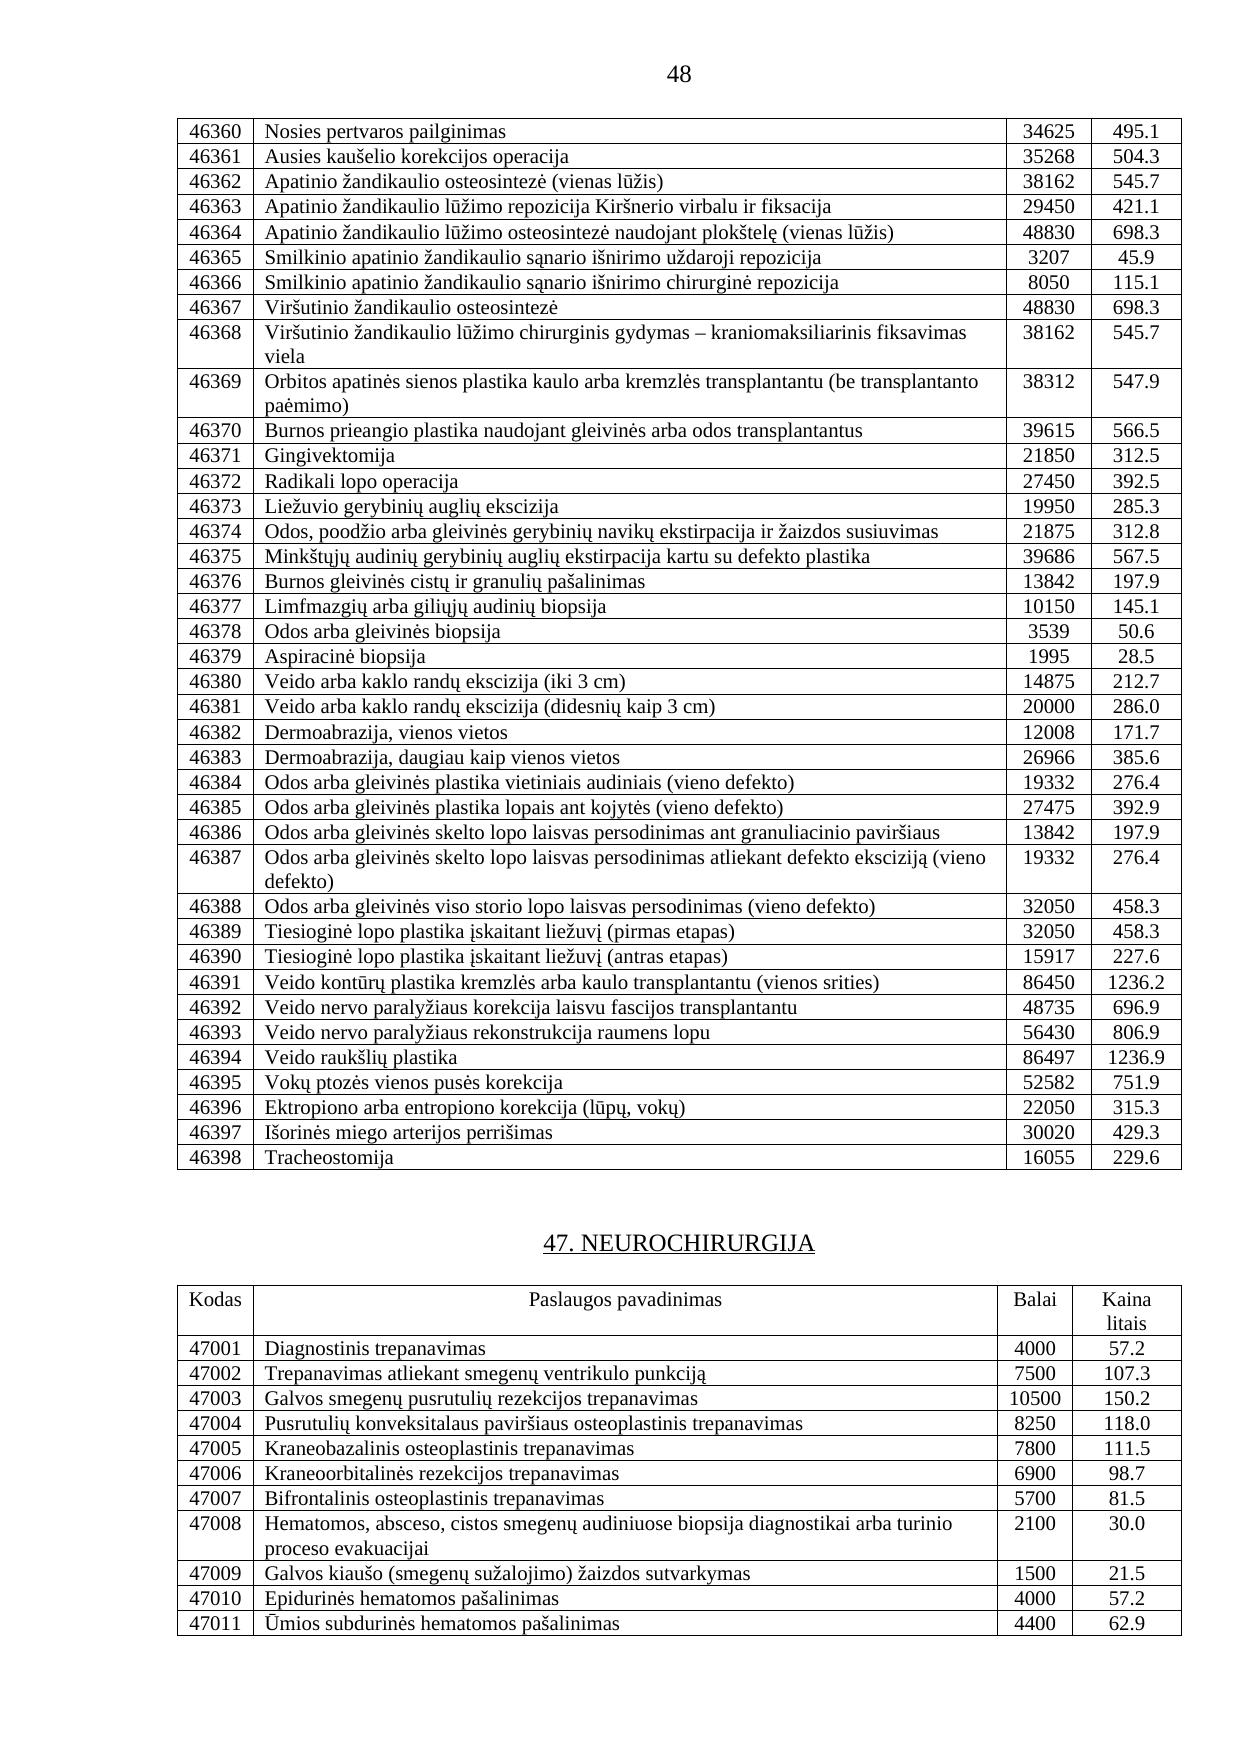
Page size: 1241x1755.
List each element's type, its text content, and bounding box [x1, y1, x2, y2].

text 47. NEUROCHIRURGIJA [177, 1228, 1181, 1257]
table_cell 197.9 [1092, 569, 1181, 593]
table_cell 27475 [1007, 795, 1091, 819]
table_cell Limfmazgių arba giliųjų audinių biopsija [254, 594, 1006, 618]
table_cell 47001 [178, 1336, 253, 1360]
table_cell 46386 [178, 820, 253, 844]
table_cell 19950 [1007, 494, 1091, 518]
table_cell 7500 [998, 1361, 1072, 1385]
table_cell 46383 [178, 745, 253, 769]
table_cell 47002 [178, 1361, 253, 1385]
table_cell Liežuvio gerybinių auglių ekscizija [254, 494, 1006, 518]
table_cell 47010 [178, 1586, 253, 1610]
table_cell Odos arba gleivinės viso storio lopo laisvas persodinimas (vieno defekto) [254, 894, 1006, 918]
table_cell 32050 [1007, 919, 1091, 943]
table_cell 47003 [178, 1386, 253, 1410]
table_cell 46377 [178, 594, 253, 618]
table_cell 495.1 [1092, 119, 1181, 143]
table_cell 1995 [1007, 644, 1091, 668]
table_cell Ausies kaušelio korekcijos operacija [254, 144, 1006, 168]
table_cell Apatinio žandikaulio lūžimo osteosintezė naudojant plokštelę (vienas lūžis) [254, 220, 1006, 244]
table_cell Veido nervo paralyžiaus korekcija laisvu fascijos transplantantu [254, 995, 1006, 1019]
table_cell 107.3 [1073, 1361, 1181, 1385]
table_cell Odos arba gleivinės plastika vietiniais audiniais (vieno defekto) [254, 770, 1006, 794]
table_cell 47005 [178, 1436, 253, 1460]
table_cell 197.9 [1092, 820, 1181, 844]
table_cell Galvos kiaušo (smegenų sužalojimo) žaizdos sutvarkymas [254, 1561, 997, 1584]
table_cell 504.3 [1092, 144, 1181, 168]
table_cell 46374 [178, 519, 253, 543]
table_cell Ūmios subdurinės hematomos pašalinimas [254, 1611, 997, 1635]
table_cell 81.5 [1073, 1486, 1181, 1510]
table_cell 4400 [998, 1611, 1072, 1635]
table_cell 12008 [1007, 720, 1091, 744]
table_cell 46391 [178, 970, 253, 994]
table_cell 19332 [1007, 770, 1091, 794]
table_cell Orbitos apatinės sienos plastika kaulo arba kremzlės transplantantu (be transplantanto paėmimo) [254, 369, 1006, 417]
table_cell Gingivektomija [254, 444, 1006, 467]
table_cell 50.6 [1092, 619, 1181, 643]
table_cell 13842 [1007, 569, 1091, 593]
table_cell 47004 [178, 1411, 253, 1435]
table_cell 10150 [1007, 594, 1091, 618]
table_cell 46360 [178, 119, 253, 143]
table_cell Tiesioginė lopo plastika įskaitant liežuvį (antras etapas) [254, 945, 1006, 968]
table_cell 48830 [1007, 220, 1091, 244]
table_cell 30020 [1007, 1120, 1091, 1144]
table_cell 46373 [178, 494, 253, 518]
table_cell 4000 [998, 1586, 1072, 1610]
table_cell Pusrutulių konveksitalaus paviršiaus osteoplastinis trepanavimas [254, 1411, 997, 1435]
table_cell 14875 [1007, 669, 1091, 693]
table_cell Viršutinio žandikaulio lūžimo chirurginis gydymas – kraniomaksiliarinis fiksavimas viela [254, 320, 1006, 368]
table_cell 4000 [998, 1336, 1072, 1360]
table_cell 1236.2 [1092, 970, 1181, 994]
table_cell 145.1 [1092, 594, 1181, 618]
table_cell 46378 [178, 619, 253, 643]
table_cell 46381 [178, 695, 253, 718]
table_cell 6900 [998, 1461, 1072, 1485]
table_cell 46398 [178, 1145, 253, 1169]
table_cell Odos arba gleivinės skelto lopo laisvas persodinimas atliekant defekto eksciziją (vieno defekto) [254, 845, 1006, 893]
table_cell 22050 [1007, 1095, 1091, 1119]
table_cell 56430 [1007, 1020, 1091, 1044]
table_cell Diagnostinis trepanavimas [254, 1336, 997, 1360]
table_cell 46367 [178, 295, 253, 319]
table_cell Nosies pertvaros pailginimas [254, 119, 1006, 143]
table_cell 38312 [1007, 369, 1091, 417]
table_cell 458.3 [1092, 919, 1181, 943]
table_cell Bifrontalinis osteoplastinis trepanavimas [254, 1486, 997, 1510]
table_cell Kraneoorbitalinės rezekcijos trepanavimas [254, 1461, 997, 1485]
table_cell 46394 [178, 1045, 253, 1069]
table_cell 8250 [998, 1411, 1072, 1435]
table_cell 48830 [1007, 295, 1091, 319]
table_cell 276.4 [1092, 845, 1181, 893]
table_cell 47007 [178, 1486, 253, 1510]
table_cell 46389 [178, 919, 253, 943]
table_cell 35268 [1007, 144, 1091, 168]
table_cell Veido nervo paralyžiaus rekonstrukcija raumens lopu [254, 1020, 1006, 1044]
table_cell 46388 [178, 894, 253, 918]
table_cell Dermoabrazija, daugiau kaip vienos vietos [254, 745, 1006, 769]
table_cell 45.9 [1092, 245, 1181, 269]
table_cell 38162 [1007, 169, 1091, 193]
table_cell 10500 [998, 1386, 1072, 1410]
table_cell Galvos smegenų pusrutulių rezekcijos trepanavimas [254, 1386, 997, 1410]
table_cell 46396 [178, 1095, 253, 1119]
table_cell 86450 [1007, 970, 1091, 994]
table_cell Trepanavimas atliekant smegenų ventrikulo punkciją [254, 1361, 997, 1385]
table_cell 52582 [1007, 1070, 1091, 1094]
table_cell 47011 [178, 1611, 253, 1635]
table_header Paslaugos pavadinimas [254, 1286, 997, 1334]
table_cell 429.3 [1092, 1120, 1181, 1144]
table_cell Vokų ptozės vienos pusės korekcija [254, 1070, 1006, 1094]
table_cell Ektropiono arba entropiono korekcija (lūpų, vokų) [254, 1095, 1006, 1119]
table_cell 171.7 [1092, 720, 1181, 744]
table_cell 46366 [178, 270, 253, 294]
table_cell 32050 [1007, 894, 1091, 918]
table_cell 19332 [1007, 845, 1091, 893]
table_cell 46365 [178, 245, 253, 269]
table_cell Apatinio žandikaulio osteosintezė (vienas lūžis) [254, 169, 1006, 193]
table_cell 98.7 [1073, 1461, 1181, 1485]
table_cell 15917 [1007, 945, 1091, 968]
table_cell 28.5 [1092, 644, 1181, 668]
table_cell Smilkinio apatinio žandikaulio sąnario išnirimo chirurginė repozicija [254, 270, 1006, 294]
table_cell 1236.9 [1092, 1045, 1181, 1069]
table_cell 46370 [178, 418, 253, 442]
table_cell 46380 [178, 669, 253, 693]
table_cell 806.9 [1092, 1020, 1181, 1044]
table_cell 212.7 [1092, 669, 1181, 693]
table_cell 751.9 [1092, 1070, 1181, 1094]
table_cell 46397 [178, 1120, 253, 1144]
table_cell Hematomos, absceso, cistos smegenų audiniuose biopsija diagnostikai arba turinio proceso evakuacijai [254, 1511, 997, 1559]
table_cell 57.2 [1073, 1336, 1181, 1360]
table_cell 62.9 [1073, 1611, 1181, 1635]
table_cell 46382 [178, 720, 253, 744]
table_cell Minkštųjų audinių gerybinių auglių ekstirpacija kartu su defekto plastika [254, 544, 1006, 568]
table_cell 13842 [1007, 820, 1091, 844]
table_cell 2100 [998, 1511, 1072, 1559]
table_cell 46375 [178, 544, 253, 568]
table_cell 7800 [998, 1436, 1072, 1460]
table_cell 34625 [1007, 119, 1091, 143]
table_cell 111.5 [1073, 1436, 1181, 1460]
table_cell 115.1 [1092, 270, 1181, 294]
table_cell 46361 [178, 144, 253, 168]
table_cell Tiesioginė lopo plastika įskaitant liežuvį (pirmas etapas) [254, 919, 1006, 943]
table_cell 46392 [178, 995, 253, 1019]
table_cell 57.2 [1073, 1586, 1181, 1610]
table_cell Apatinio žandikaulio lūžimo repozicija Kiršnerio virbalu ir fiksacija [254, 195, 1006, 218]
table_header Balai [998, 1286, 1072, 1334]
table_cell 1500 [998, 1561, 1072, 1584]
table_cell 86497 [1007, 1045, 1091, 1069]
table_header Kodas [178, 1286, 253, 1334]
table_cell 39686 [1007, 544, 1091, 568]
table_cell 16055 [1007, 1145, 1091, 1169]
table_cell 48735 [1007, 995, 1091, 1019]
table_cell 21850 [1007, 444, 1091, 467]
table_cell Odos, poodžio arba gleivinės gerybinių navikų ekstirpacija ir žaizdos susiuvimas [254, 519, 1006, 543]
table_cell Burnos gleivinės cistų ir granulių pašalinimas [254, 569, 1006, 593]
table_cell 46371 [178, 444, 253, 467]
table_cell 421.1 [1092, 195, 1181, 218]
table_cell 38162 [1007, 320, 1091, 368]
table_cell Veido kontūrų plastika kremzlės arba kaulo transplantantu (vienos srities) [254, 970, 1006, 994]
table_cell 26966 [1007, 745, 1091, 769]
table_cell Tracheostomija [254, 1145, 1006, 1169]
table_cell 46362 [178, 169, 253, 193]
table_cell 39615 [1007, 418, 1091, 442]
table_cell Veido arba kaklo randų ekscizija (iki 3 cm) [254, 669, 1006, 693]
table_cell 27450 [1007, 469, 1091, 493]
table_cell 547.9 [1092, 369, 1181, 417]
table_cell Veido raukšlių plastika [254, 1045, 1006, 1069]
table_cell 46387 [178, 845, 253, 893]
table_cell 46368 [178, 320, 253, 368]
table_cell 545.7 [1092, 320, 1181, 368]
table_cell 276.4 [1092, 770, 1181, 794]
table_cell Aspiracinė biopsija [254, 644, 1006, 668]
table_cell 46390 [178, 945, 253, 968]
table_cell 312.8 [1092, 519, 1181, 543]
table_cell 698.3 [1092, 220, 1181, 244]
table_cell 229.6 [1092, 1145, 1181, 1169]
table_cell 46372 [178, 469, 253, 493]
table_cell 46364 [178, 220, 253, 244]
table_cell Odos arba gleivinės plastika lopais ant kojytės (vieno defekto) [254, 795, 1006, 819]
table_cell Išorinės miego arterijos perrišimas [254, 1120, 1006, 1144]
table_cell 118.0 [1073, 1411, 1181, 1435]
table_cell Viršutinio žandikaulio osteosintezė [254, 295, 1006, 319]
table_cell Odos arba gleivinės biopsija [254, 619, 1006, 643]
table_cell 46379 [178, 644, 253, 668]
table_cell Kraneobazalinis osteoplastinis trepanavimas [254, 1436, 997, 1460]
table_cell 46384 [178, 770, 253, 794]
table_cell 392.9 [1092, 795, 1181, 819]
table_cell 392.5 [1092, 469, 1181, 493]
table_cell 3539 [1007, 619, 1091, 643]
table_cell 29450 [1007, 195, 1091, 218]
table_cell 46363 [178, 195, 253, 218]
table_cell 285.3 [1092, 494, 1181, 518]
table_cell Epidurinės hematomos pašalinimas [254, 1586, 997, 1610]
table_cell 46385 [178, 795, 253, 819]
table_cell Veido arba kaklo randų ekscizija (didesnių kaip 3 cm) [254, 695, 1006, 718]
table_cell 46369 [178, 369, 253, 417]
table_cell 385.6 [1092, 745, 1181, 769]
table_cell Radikali lopo operacija [254, 469, 1006, 493]
table_cell 21.5 [1073, 1561, 1181, 1584]
table_cell 315.3 [1092, 1095, 1181, 1119]
table_cell 46376 [178, 569, 253, 593]
table_cell 47008 [178, 1511, 253, 1559]
table_cell 286.0 [1092, 695, 1181, 718]
table_cell Smilkinio apatinio žandikaulio sąnario išnirimo uždaroji repozicija [254, 245, 1006, 269]
table_cell 150.2 [1073, 1386, 1181, 1410]
table_cell 312.5 [1092, 444, 1181, 467]
table_cell Burnos prieangio plastika naudojant gleivinės arba odos transplantantus [254, 418, 1006, 442]
table_header Kaina litais [1073, 1286, 1181, 1334]
table_cell 47009 [178, 1561, 253, 1584]
table_cell 3207 [1007, 245, 1091, 269]
table_cell 21875 [1007, 519, 1091, 543]
table_cell 20000 [1007, 695, 1091, 718]
table_cell 8050 [1007, 270, 1091, 294]
table_cell 698.3 [1092, 295, 1181, 319]
table_cell 5700 [998, 1486, 1072, 1510]
table_cell 696.9 [1092, 995, 1181, 1019]
table_cell 458.3 [1092, 894, 1181, 918]
table_cell 46393 [178, 1020, 253, 1044]
table_cell 227.6 [1092, 945, 1181, 968]
table_cell 545.7 [1092, 169, 1181, 193]
table_cell 30.0 [1073, 1511, 1181, 1559]
table_cell Dermoabrazija, vienos vietos [254, 720, 1006, 744]
table_cell Odos arba gleivinės skelto lopo laisvas persodinimas ant granuliacinio paviršiaus [254, 820, 1006, 844]
table_cell 47006 [178, 1461, 253, 1485]
table_cell 567.5 [1092, 544, 1181, 568]
table_cell 46395 [178, 1070, 253, 1094]
table_cell 566.5 [1092, 418, 1181, 442]
